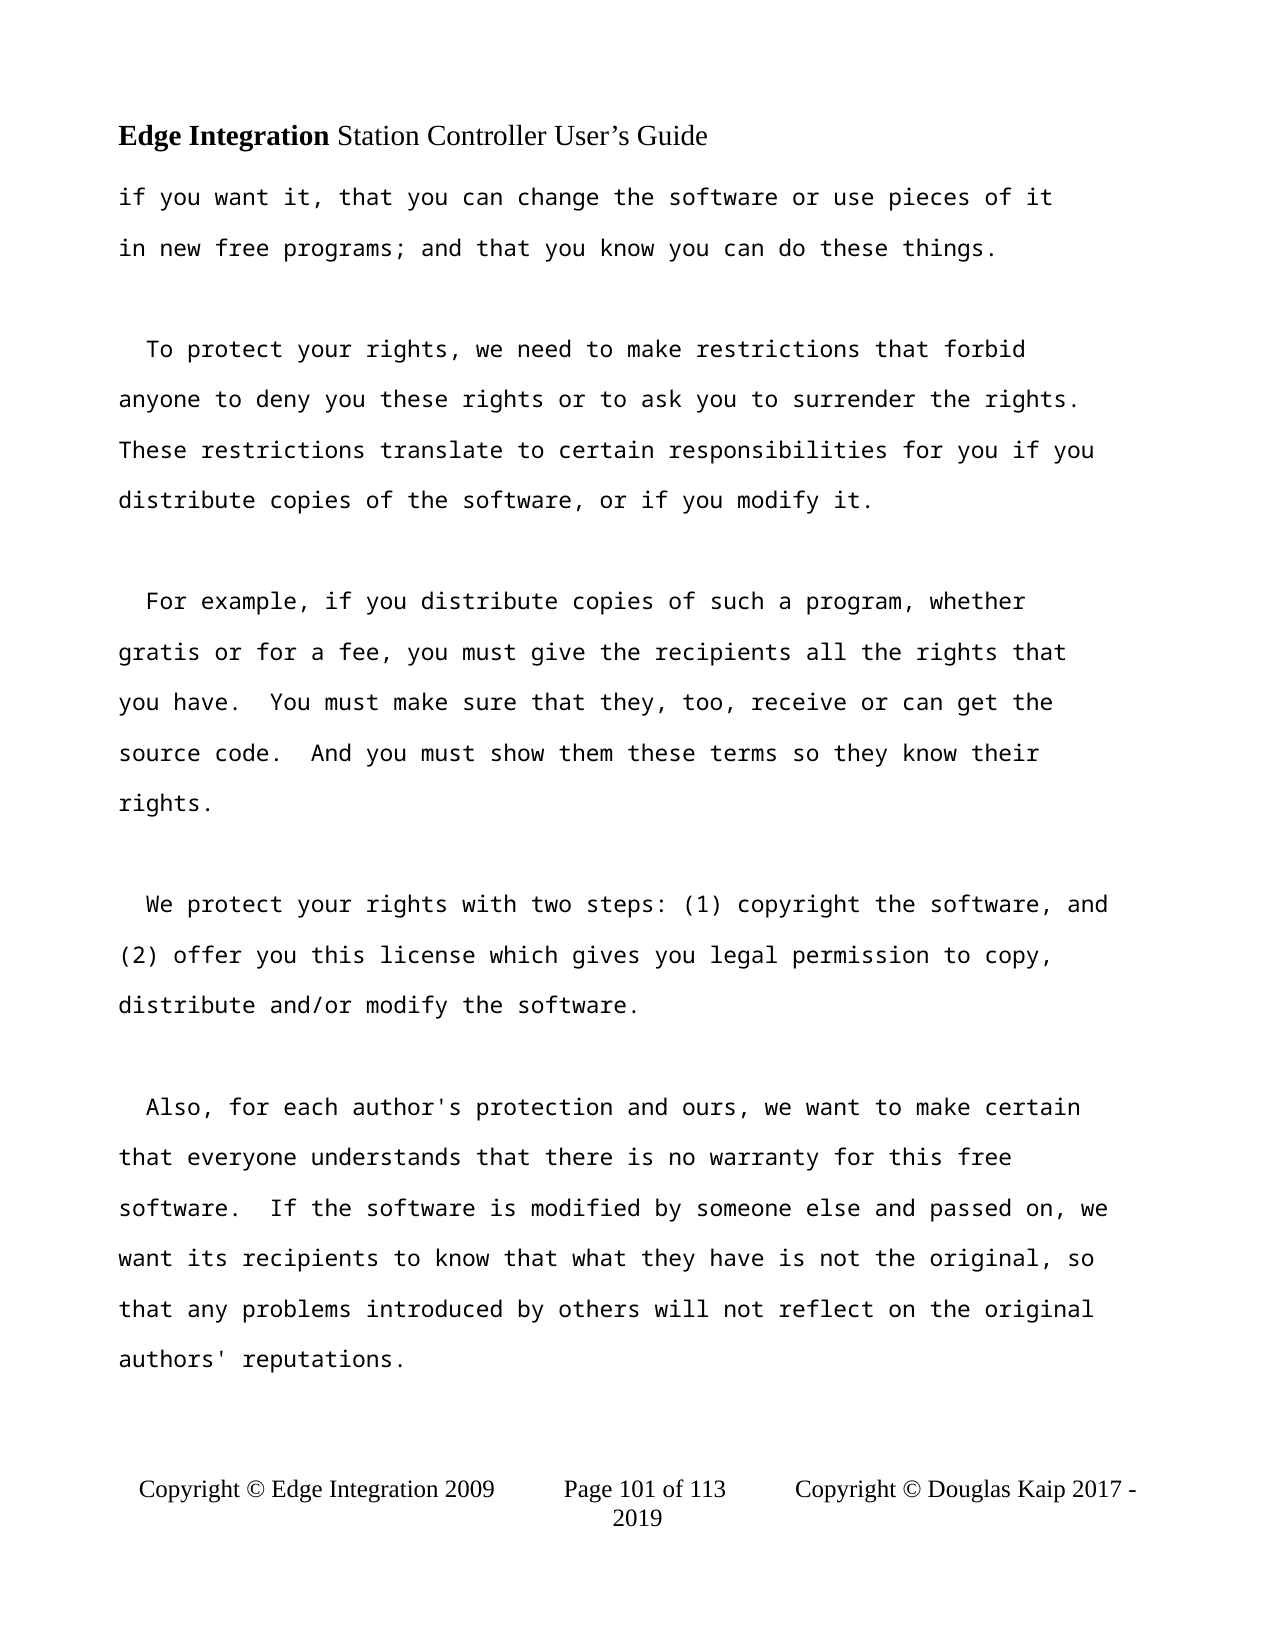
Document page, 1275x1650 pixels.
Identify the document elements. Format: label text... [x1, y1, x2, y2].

text authors' reputations. [118, 1343, 1157, 1374]
text These restrictions translate to certain responsibilities for you if you [118, 434, 1157, 465]
text software. If the software is modified by someone else and passed on, we [118, 1192, 1157, 1223]
text (2) offer you this license which gives you legal permission to copy, [118, 939, 1157, 970]
text We protect your rights with two steps: (1) copyright the software, and [118, 888, 1157, 920]
text gratis or for a fee, you must give the recipients all the rights that [118, 636, 1157, 667]
text distribute and/or modify the software. [118, 989, 1157, 1021]
text that any problems introduced by others will not reflect on the original [118, 1293, 1157, 1324]
text rights. [118, 787, 1157, 819]
text To protect your rights, we need to make restrictions that forbid [118, 333, 1157, 364]
text anyone to deny you these rights or to ask you to surrender the rights. [118, 383, 1157, 414]
text you have. You must make sure that they, too, receive or can get the [118, 686, 1157, 718]
text For example, if you distribute copies of such a program, whether [118, 585, 1157, 617]
text that everyone understands that there is no warranty for this free [118, 1141, 1157, 1172]
text in new free programs; and that you know you can do these things. [118, 232, 1157, 263]
text if you want it, that you can change the software or use pieces of it [118, 181, 1157, 212]
text want its recipients to know that what they have is not the original, so [118, 1242, 1157, 1273]
text source code. And you must show them these terms so they know their [118, 737, 1157, 768]
text Also, for each author's protection and ours, we want to make certain [118, 1091, 1157, 1122]
text distribute copies of the software, or if you modify it. [118, 484, 1157, 516]
